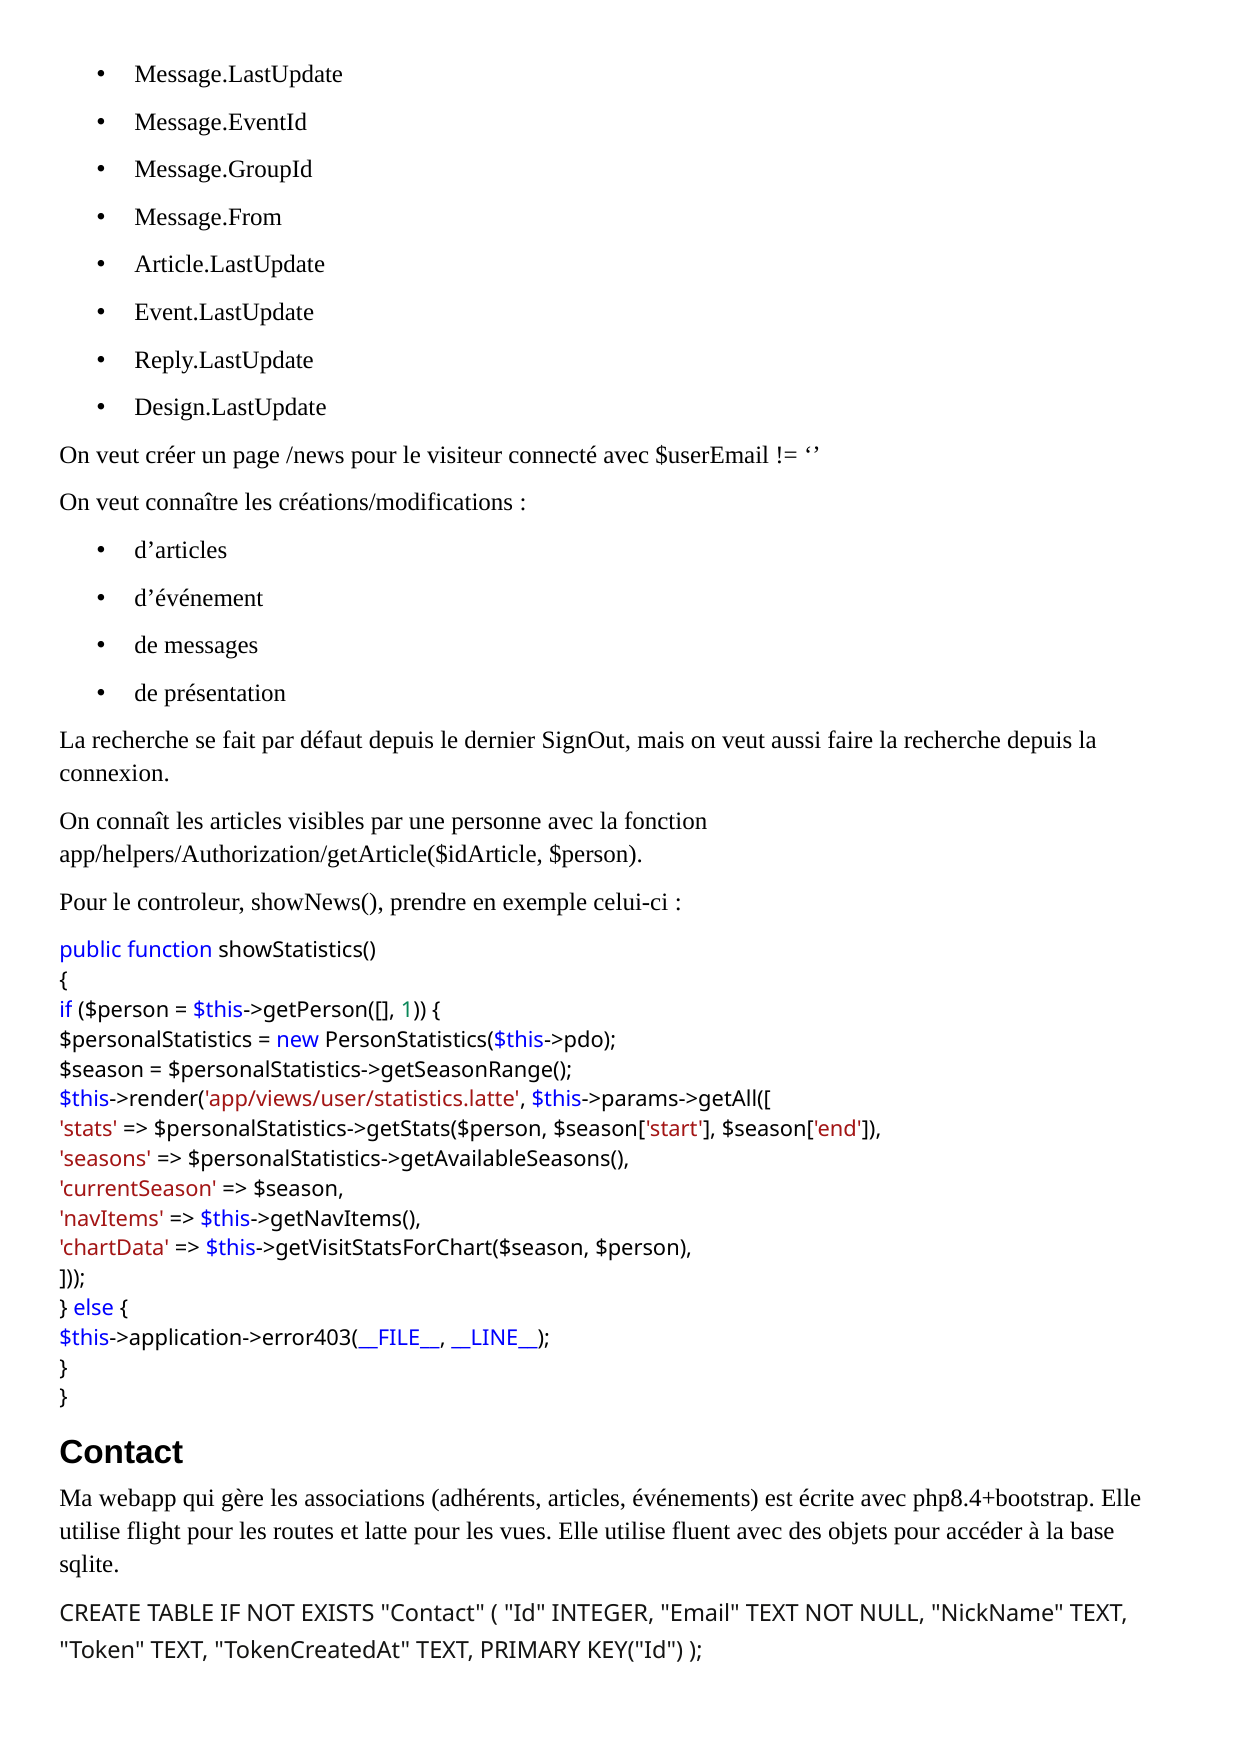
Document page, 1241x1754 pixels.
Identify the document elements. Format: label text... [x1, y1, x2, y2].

text public function showStatistics() [59, 934, 1181, 964]
text if ($person = $this->getPerson([], 1)) { [59, 994, 1181, 1024]
list d’événement [97, 583, 1181, 611]
list Reply.LastUpdate [97, 345, 1181, 373]
list Event.LastUpdate [97, 297, 1181, 326]
text 'chartData' => $this->getVisitStatsForChart($season, $person), [59, 1232, 1181, 1262]
text 'stats' => $personalStatistics->getStats($person, $season['start'], $season['end']), [59, 1113, 1181, 1143]
list d’articles [97, 535, 1181, 564]
list Message.From [97, 202, 1181, 231]
text $season = $personalStatistics->getSeasonRange(); [59, 1053, 1181, 1083]
text { [59, 964, 1181, 994]
list Message.LastUpdate [97, 59, 1181, 88]
text } [59, 1381, 1181, 1411]
text Ma webapp qui gère les associations (adhérents, articles, événements) est écrite avec php8.4+bootstrap. Elle utilise flight pour les routes et latte pour les vues. Elle utilise fluent avec des objets pour accéder à la base sqlite. [59, 1483, 1181, 1578]
text La recherche se fait par défaut depuis le dernier SignOut, mais on veut aussi faire la recherche depuis la connexion. [59, 726, 1181, 787]
text 'currentSeason' => $season, [59, 1173, 1181, 1202]
text On connaît les articles visibles par une personne avec la fonction app/helpers/Authorization/getArticle($idArticle, $person). [59, 806, 1181, 868]
text $this->application->error403(__FILE__, __LINE__); [59, 1322, 1181, 1351]
list Article.LastUpdate [97, 249, 1181, 278]
text 'navItems' => $this->getNavItems(), [59, 1202, 1181, 1232]
text On veut connaître les créations/modifications : [59, 487, 1181, 516]
text $personalStatistics = new PersonStatistics($this->pdo); [59, 1024, 1181, 1053]
text Pour le controleur, showNews(), prendre en exemple celui-ci : [59, 887, 1181, 916]
text 'seasons' => $personalStatistics->getAvailableSeasons(), [59, 1143, 1181, 1173]
text } else { [59, 1292, 1181, 1322]
text CREATE TABLE IF NOT EXISTS "Contact" ( "Id" INTEGER, "Email" TEXT NOT NULL, "NickName" TEXT, "Token" TEXT, "TokenCreatedAt" TEXT, PRIMARY KEY("Id") ); [59, 1596, 1181, 1665]
text $this->render('app/views/user/statistics.latte', $this->params->getAll([ [59, 1083, 1181, 1113]
text On veut créer un page /news pour le visiteur connecté avec $userEmail != ‘’ [59, 440, 1181, 469]
list Design.LastUpdate [97, 392, 1181, 421]
list de messages [97, 630, 1181, 659]
text } [59, 1351, 1181, 1381]
list de présentation [97, 678, 1181, 707]
list Message.GroupId [97, 154, 1181, 183]
list Message.EventId [97, 107, 1181, 135]
subtitle Contact [59, 1432, 1181, 1470]
text ])); [59, 1262, 1181, 1292]
